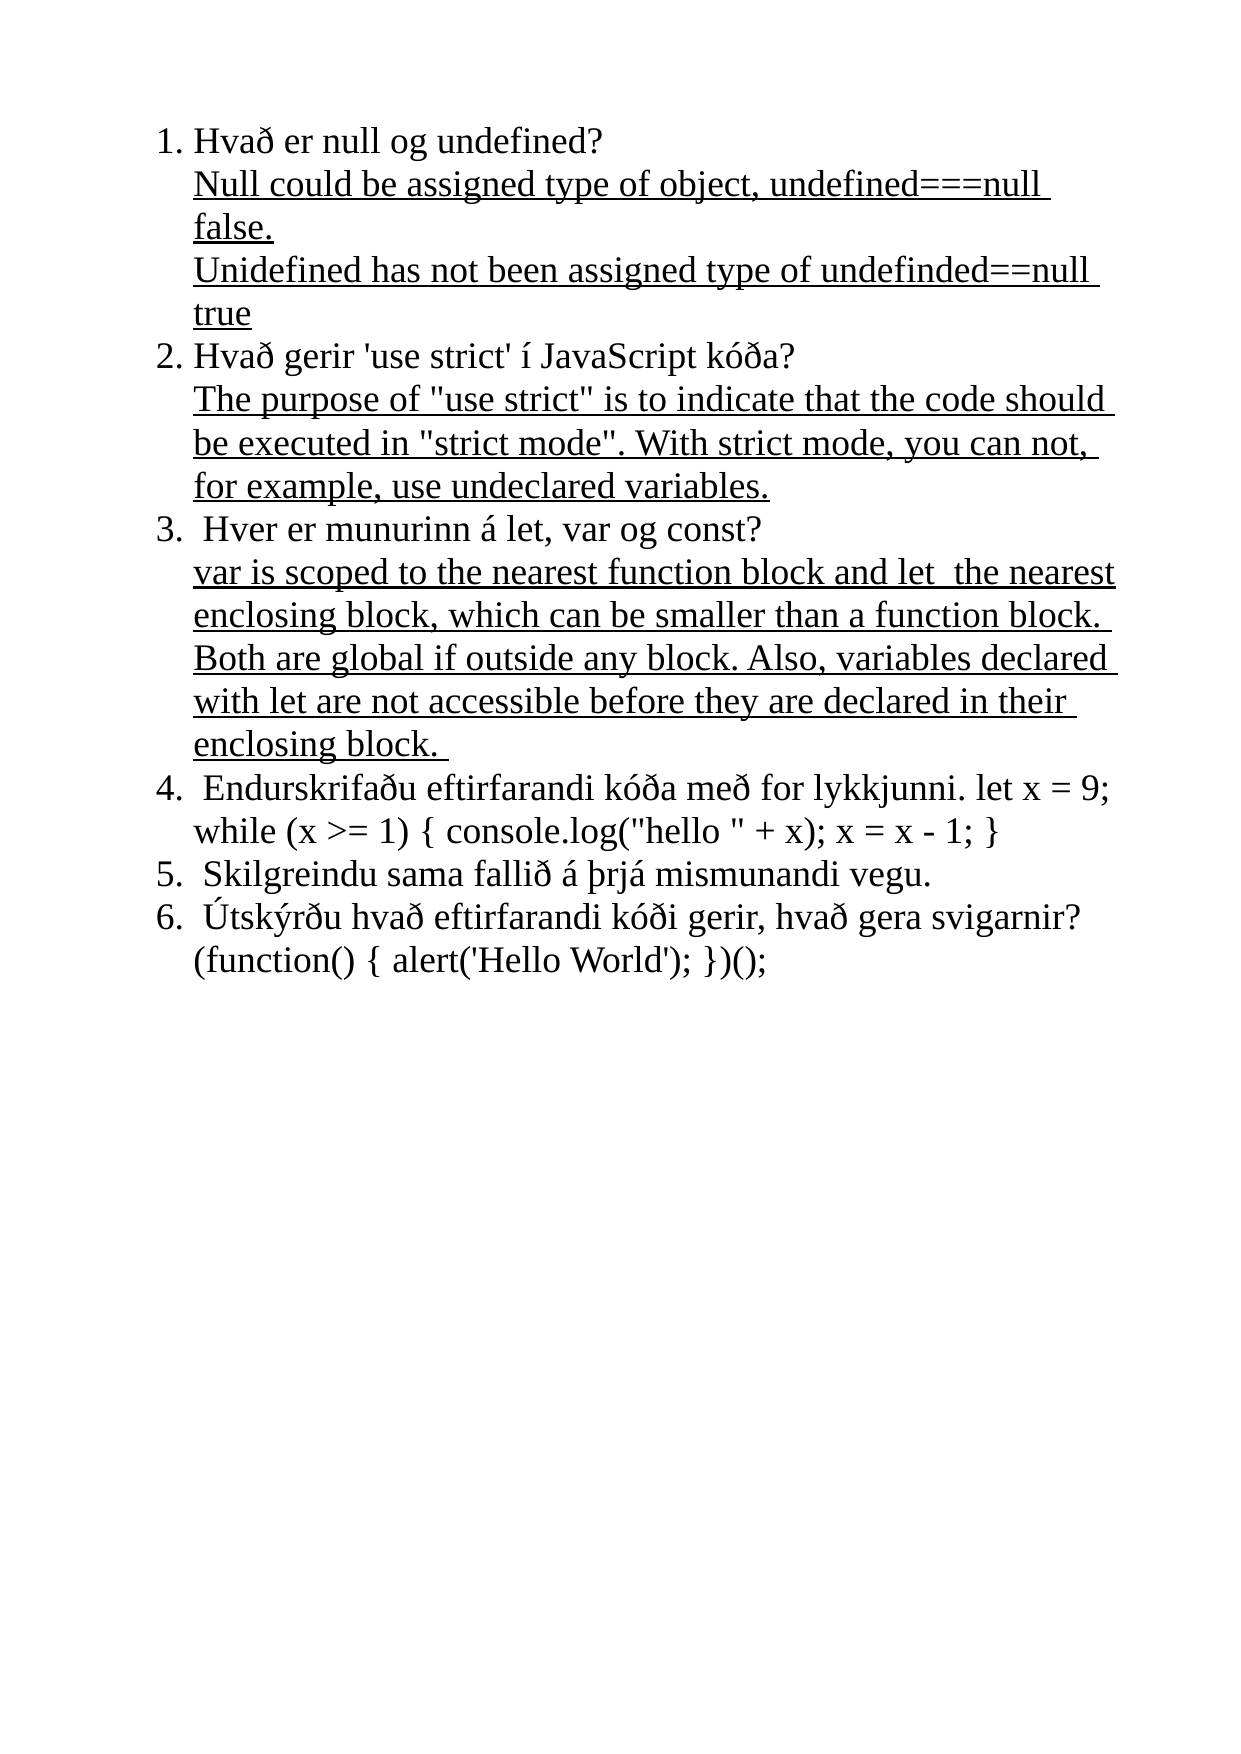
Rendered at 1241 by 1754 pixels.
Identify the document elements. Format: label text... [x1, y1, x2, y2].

list var is scoped to the nearest function block and let the nearest enclosing block, which can be smaller than a function block. Both are global if outside any block. Also, variables declared with let are not accessible before they are declared in their enclosing block. [156, 549, 1122, 765]
list Hvað er null og undefined? [156, 118, 1122, 161]
list Hvað gerir 'use strict' í JavaScript kóða? [156, 334, 1122, 377]
list Null could be assigned type of object, undefined===null false. [156, 161, 1122, 247]
list Skilgreindu sama fallið á þrjá mismunandi vegu. [156, 851, 1122, 894]
list Útskýrðu hvað eftirfarandi kóði gerir, hvað gera svigarnir? (function() { alert('Hello World'); })(); [156, 894, 1122, 981]
list Unidefined has not been assigned type of undefinded==null true [156, 247, 1122, 334]
list Endurskrifaðu eftirfarandi kóða með for lykkjunni. let x = 9; while (x >= 1) { console.log("hello " + x); x = x - 1; } [156, 765, 1122, 851]
list The purpose of "use strict" is to indicate that the code should be executed in "strict mode". With strict mode, you can not, for example, use undeclared variables. [156, 377, 1122, 506]
list Hver er munurinn á let, var og const? [156, 506, 1122, 549]
